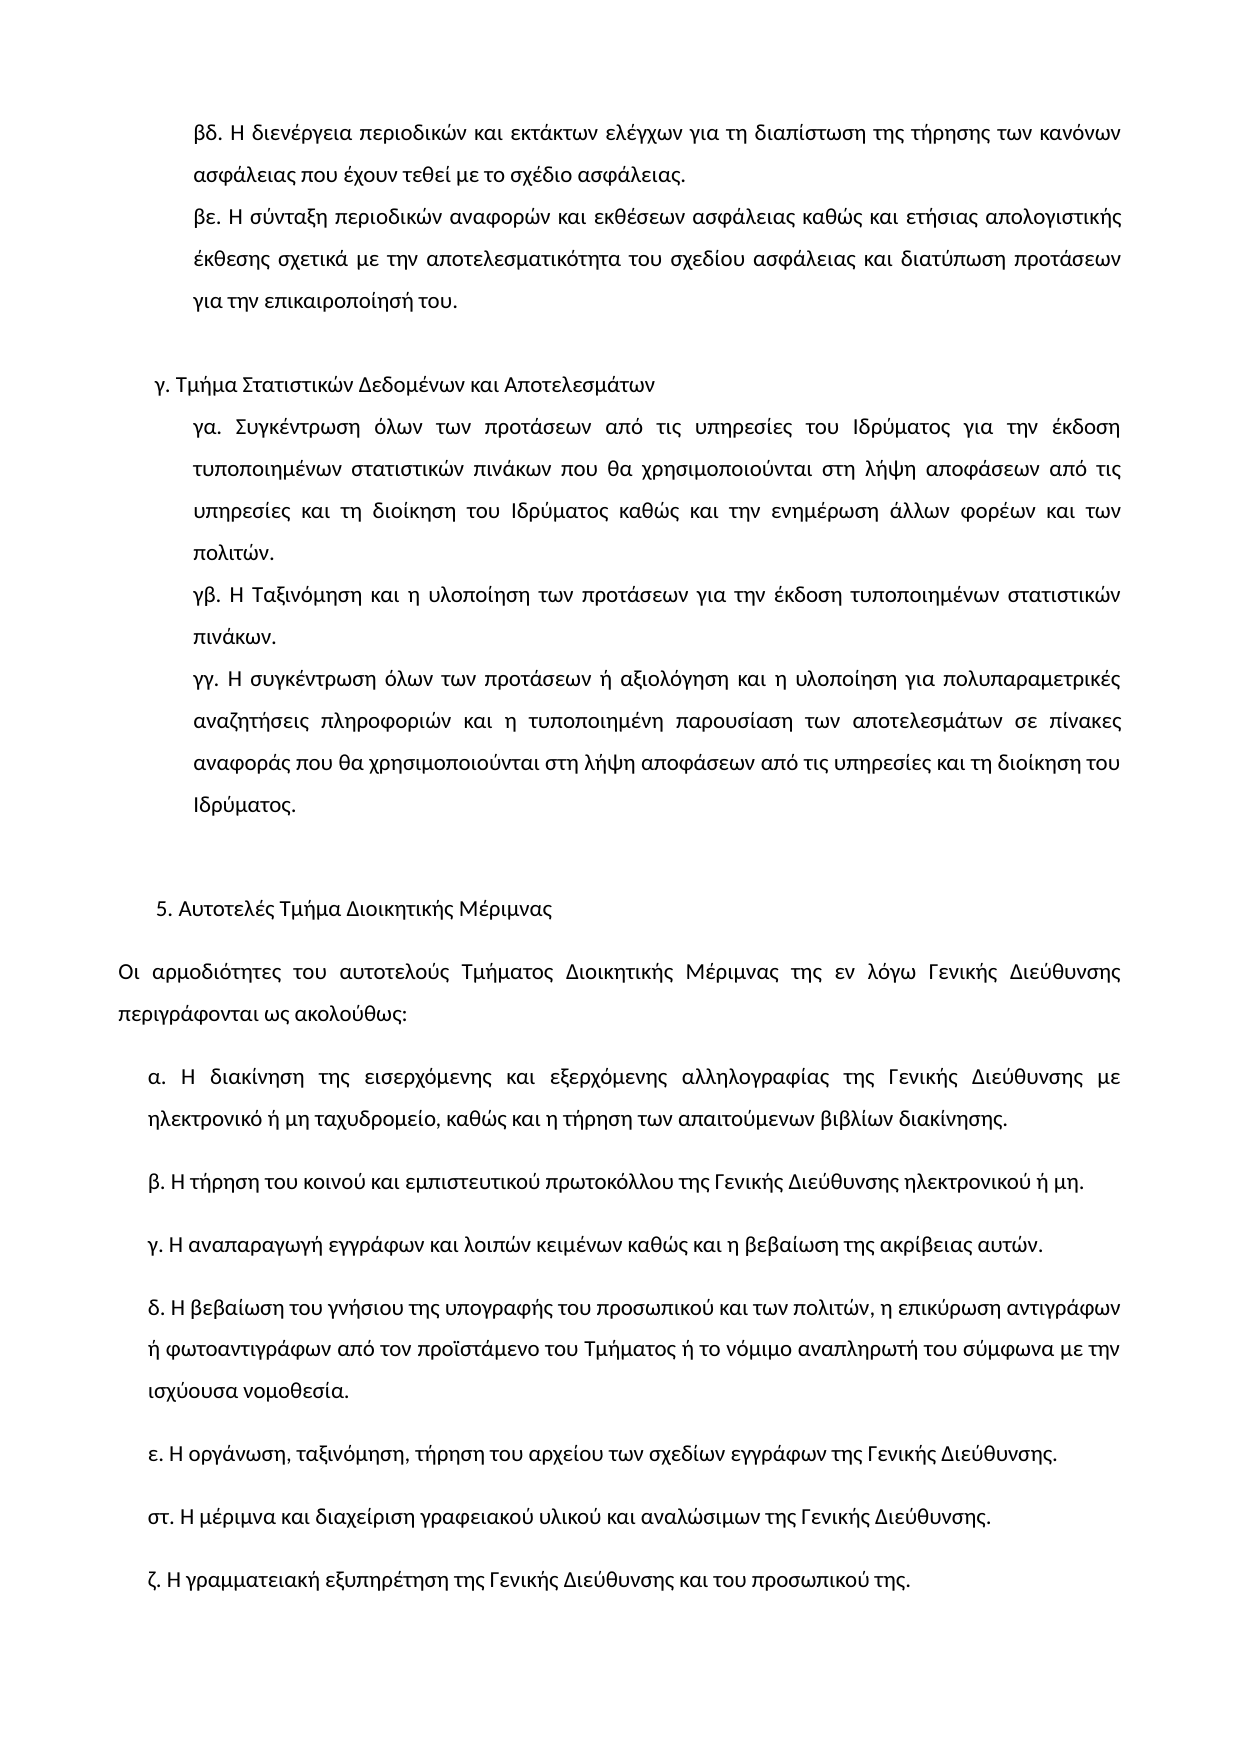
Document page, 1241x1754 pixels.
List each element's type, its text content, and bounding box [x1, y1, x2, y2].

text βε. Η σύνταξη περιοδικών αναφορών και εκθέσεων ασφάλειας καθώς και ετήσιας απολογιστικής έκθεσης σχετικά με την αποτελεσματικότητα του σχεδίου ασφάλειας και διατύπωση προτάσεων για την επικαιροποίησή του. [193, 202, 1122, 314]
text γ. Τμήμα Στατιστικών Δεδομένων και Αποτελεσμάτων [154, 370, 1122, 398]
text γβ. Η Ταξινόμηση και η υλοποίηση των προτάσεων για την έκδοση τυποποιημένων στατιστικών πινάκων. [193, 580, 1122, 650]
text 5. Αυτοτελές Τμήμα Διοικητικής Μέριμνας [156, 894, 1122, 923]
text Οι αρμοδιότητες του αυτοτελούς Τμήματος Διοικητικής Μέριμνας της εν λόγω Γενικής Διεύθυνσης περιγράφονται ως ακολούθως: [118, 957, 1122, 1027]
text βδ. Η διενέργεια περιοδικών και εκτάκτων ελέγχων για τη διαπίστωση της τήρησης των κανόνων ασφάλειας που έχουν τεθεί με το σχέδιο ασφάλειας. [193, 118, 1122, 188]
text γα. Συγκέντρωση όλων των προτάσεων από τις υπηρεσίες του Ιδρύματος για την έκδοση τυποποιημένων στατιστικών πινάκων που θα χρησιμοποιούνται στη λήψη αποφάσεων από τις υπηρεσίες και τη διοίκηση του Ιδρύματος καθώς και την ενημέρωση άλλων φορέων και των πολιτών. [193, 412, 1122, 566]
text ε. Η οργάνωση, ταξινόμηση, τήρηση του αρχείου των σχεδίων εγγράφων της Γενικής Διεύθυνσης. [148, 1439, 1122, 1467]
text στ. Η μέριμνα και διαχείριση γραφειακού υλικού και αναλώσιμων της Γενικής Διεύθυνσης. [148, 1502, 1122, 1530]
text α. Η διακίνηση της εισερχόμενης και εξερχόμενης αλληλογραφίας της Γενικής Διεύθυνσης με ηλεκτρονικό ή μη ταχυδρομείο, καθώς και η τήρηση των απαιτούμενων βιβλίων διακίνησης. [148, 1062, 1122, 1132]
text ζ. Η γραμματειακή εξυπηρέτηση της Γενικής Διεύθυνσης και του προσωπικού της. [148, 1565, 1122, 1593]
text γ. Η αναπαραγωγή εγγράφων και λοιπών κειμένων καθώς και η βεβαίωση της ακρίβειας αυτών. [148, 1230, 1122, 1258]
text γγ. Η συγκέντρωση όλων των προτάσεων ή αξιολόγηση και η υλοποίηση για πολυπαραμετρικές αναζητήσεις πληροφοριών και η τυποποιημένη παρουσίαση των αποτελεσμάτων σε πίνακες αναφοράς που θα χρησιμοποιούνται στη λήψη αποφάσεων από τις υπηρεσίες και τη διοίκηση του Ιδρύματος. [193, 664, 1122, 818]
text β. Η τήρηση του κοινού και εμπιστευτικού πρωτοκόλλου της Γενικής Διεύθυνσης ηλεκτρονικού ή μη. [148, 1167, 1122, 1195]
text δ. Η βεβαίωση του γνήσιου της υπογραφής του προσωπικού και των πολιτών, η επικύρωση αντιγράφων ή φωτοαντιγράφων από τον προϊστάμενο του Τμήματος ή το νόμιμο αναπληρωτή του σύμφωνα με την ισχύουσα νομοθεσία. [148, 1293, 1122, 1404]
